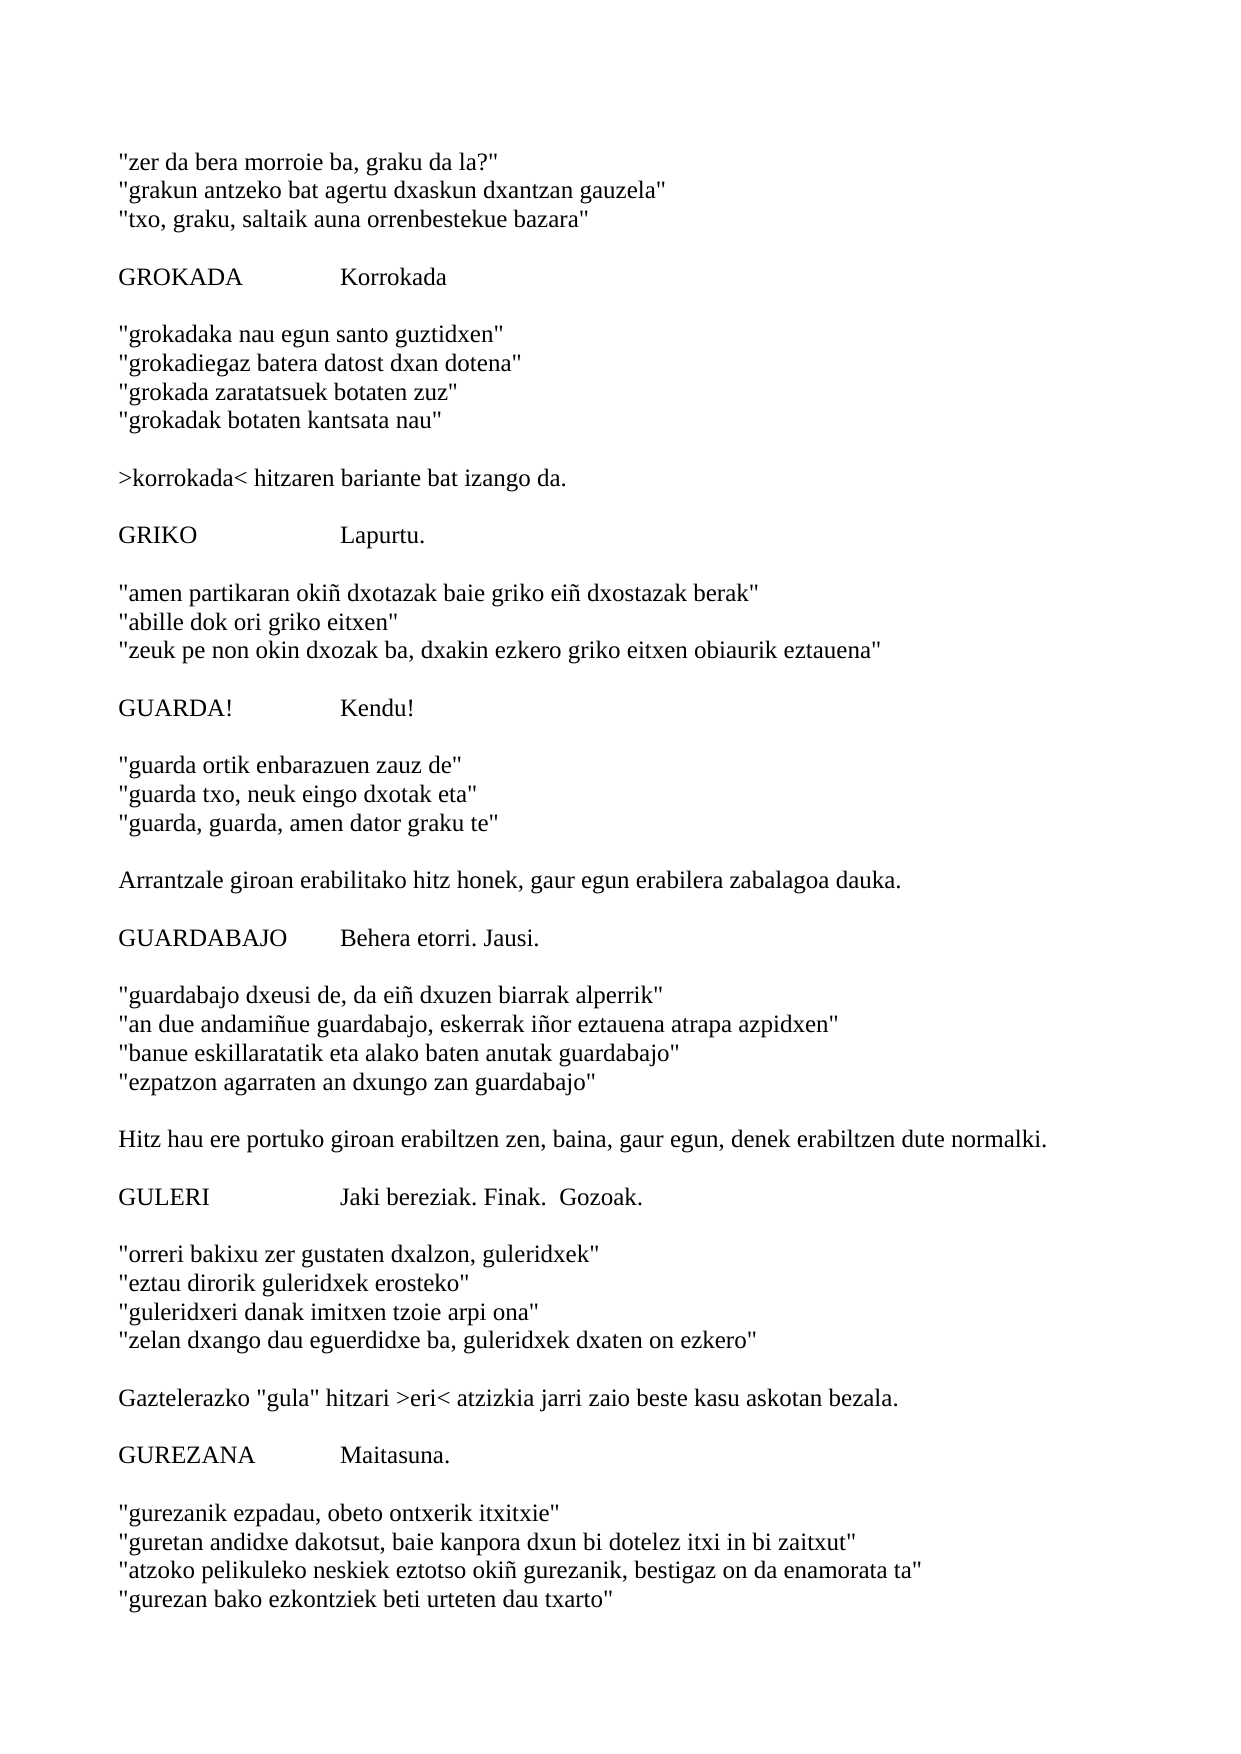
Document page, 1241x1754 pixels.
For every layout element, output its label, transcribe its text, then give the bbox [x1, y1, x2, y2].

text "guleridxeri danak imitxen tzoie arpi ona" [118, 1297, 1122, 1326]
text "guarda ortik enbarazuen zauz de" [118, 751, 1122, 779]
text "banue eskillaratatik eta alako baten anutak guardabajo" [118, 1038, 1122, 1067]
text Gaztelerazko "gula" hitzari >eri< atzizkia jarri zaio beste kasu askotan bezala. [118, 1383, 1122, 1412]
text "zer da bera morroie ba, graku da la?" [118, 147, 1122, 176]
text GULERI Jaki bereziak. Finak. Gozoak. [118, 1182, 1122, 1211]
text GROKADA Korrokada [118, 262, 1122, 291]
text "txo, graku, saltaik auna orrenbestekue bazara" [118, 204, 1122, 233]
text "grokadak botaten kantsata nau" [118, 406, 1122, 434]
text "grokadaka nau egun santo guztidxen" [118, 319, 1122, 348]
text "guardabajo dxeusi de, da eiñ dxuzen biarrak alperrik" [118, 981, 1122, 1009]
text Arrantzale giroan erabilitako hitz honek, gaur egun erabilera zabalagoa dauka. [118, 866, 1122, 894]
text "an due andamiñue guardabajo, eskerrak iñor eztauena atrapa azpidxen" [118, 1009, 1122, 1038]
text "ezpatzon agarraten an dxungo zan guardabajo" [118, 1067, 1122, 1096]
text "grokada zaratatsuek botaten zuz'' [118, 377, 1122, 406]
text "orreri bakixu zer gustaten dxalzon, guleridxek" [118, 1239, 1122, 1268]
text "guarda, guarda, amen dator graku te" [118, 808, 1122, 837]
text "grokadiegaz batera datost dxan dotena" [118, 348, 1122, 377]
text GUREZANA Maitasuna. [118, 1441, 1122, 1469]
text "gurezan bako ezkontziek beti urteten dau txarto" [118, 1584, 1122, 1613]
text "zelan dxango dau eguerdidxe ba, guleridxek dxaten on ezkero" [118, 1326, 1122, 1354]
text "eztau dirorik guleridxek erosteko" [118, 1268, 1122, 1297]
text "amen partikaran okiñ dxotazak baie griko eiñ dxostazak berak" [118, 578, 1122, 607]
text GUARDABAJO Behera etorri. Jausi. [118, 923, 1122, 952]
text "atzoko pelikuleko neskiek eztotso okiñ gurezanik, bestigaz on da enamorata ta" [118, 1556, 1122, 1584]
text "guretan andidxe dakotsut, baie kanpora dxun bi dotelez itxi in bi zaitxut" [118, 1527, 1122, 1556]
text "guarda txo, neuk eingo dxotak eta" [118, 779, 1122, 808]
text "grakun antzeko bat agertu dxaskun dxantzan gauzela" [118, 176, 1122, 204]
text "gurezanik ezpadau, obeto ontxerik itxitxie" [118, 1498, 1122, 1527]
text "zeuk pe non okin dxozak ba, dxakin ezkero griko eitxen obiaurik eztauena" [118, 636, 1122, 664]
text Hitz hau ere portuko giroan erabiltzen zen, baina, gaur egun, denek erabiltzen dute normalki. [118, 1124, 1122, 1153]
text GRIKO Lapurtu. [118, 521, 1122, 549]
text >korrokada< hitzaren bariante bat izango da. [118, 463, 1122, 492]
text "abille dok ori griko eitxen" [118, 607, 1122, 636]
text GUARDA! Kendu! [118, 693, 1122, 722]
